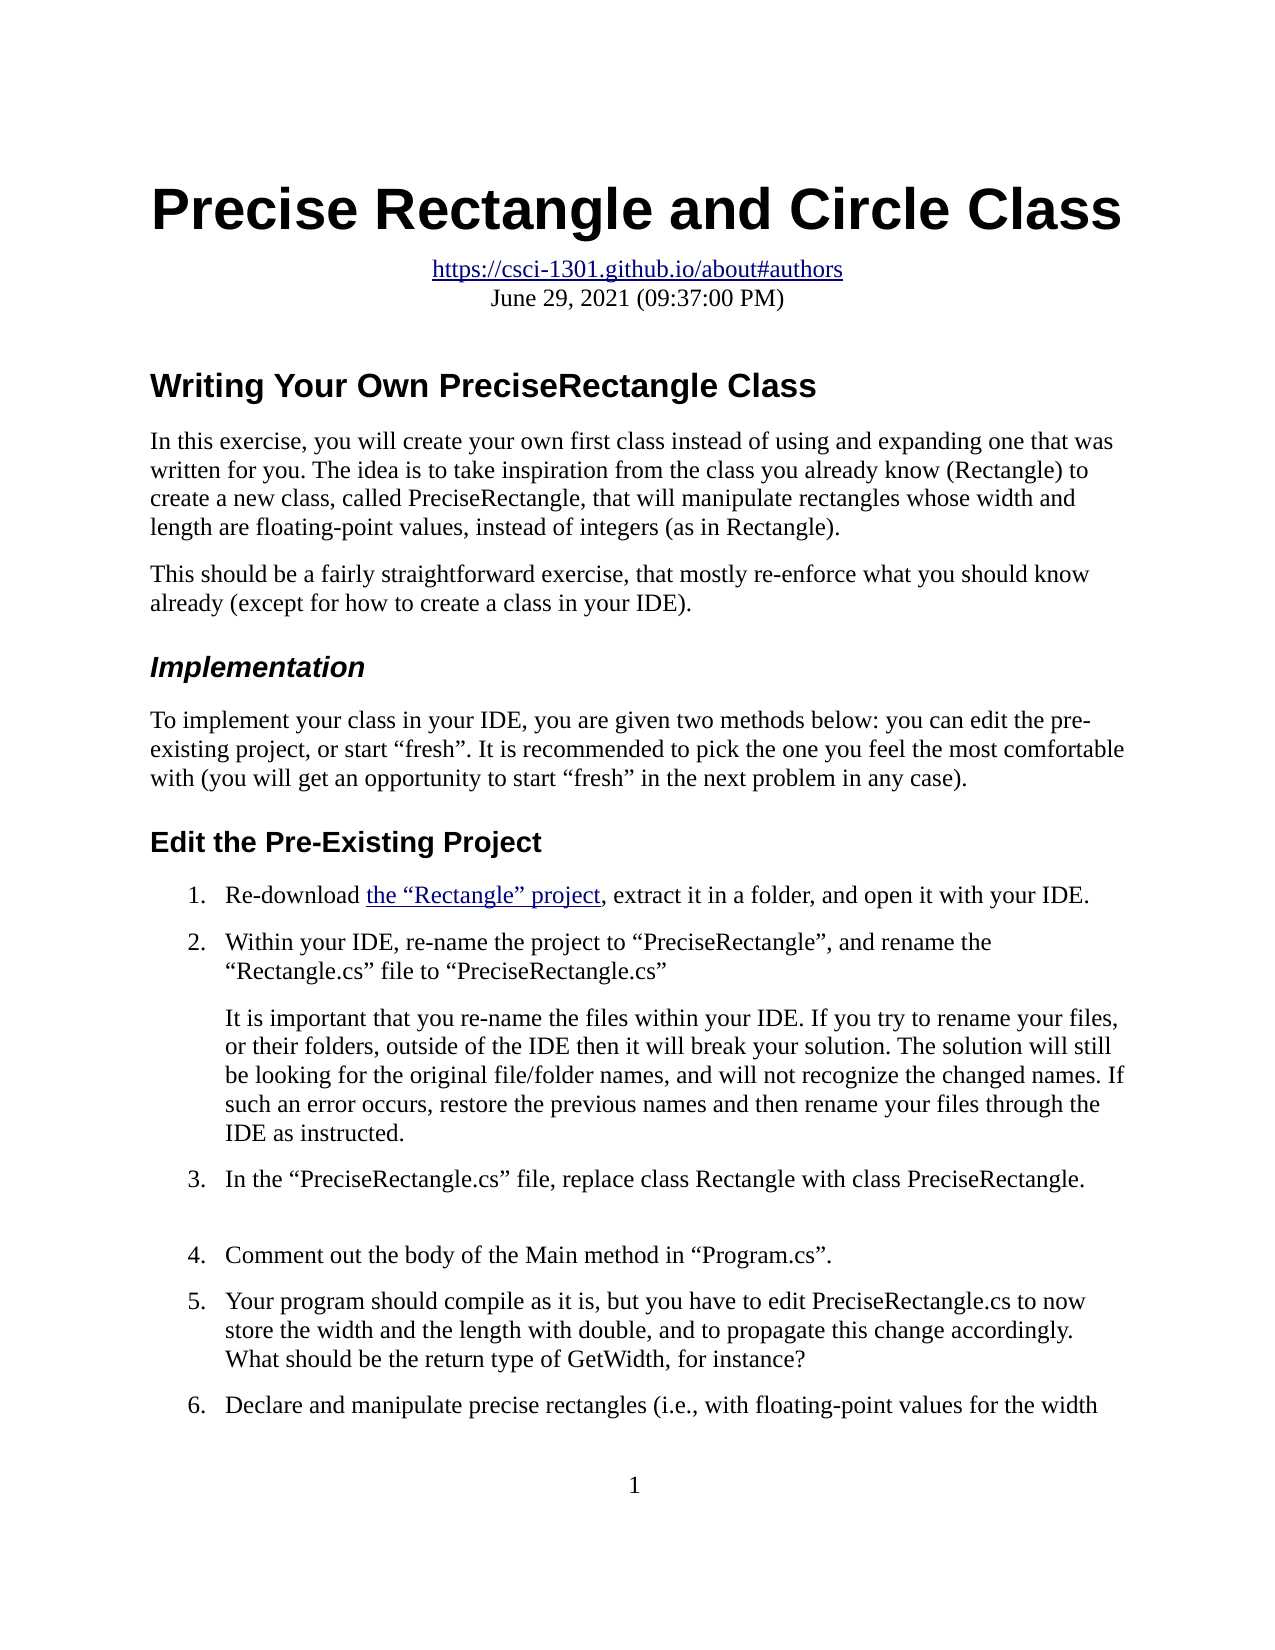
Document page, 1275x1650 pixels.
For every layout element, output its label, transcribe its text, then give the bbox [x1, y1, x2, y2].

list Re-download the “Rectangle” project, extract it in a folder, and open it with your IDE. [187, 881, 1125, 909]
title Precise Rectangle and Circle Class [150, 175, 1125, 242]
list Within your IDE, re-name the project to “PreciseRectangle”, and rename the “Rectangle.cs” file to “PreciseRectangle.cs” [187, 927, 1125, 985]
list Your program should compile as it is, but you have to edit PreciseRectangle.cs to now store the width and the length with double, and to propagate this change accordingly. What should be the return type of GetWidth, for instance? [187, 1286, 1125, 1373]
list Declare and manipulate precise rectangles (i.e., with floating-point values for the width [187, 1391, 1125, 1419]
subtitle Edit the Pre-Existing Project [150, 826, 1125, 859]
text This should be a fairly straightforward exercise, that mostly re-enforce what you should know already (except for how to create a class in your IDE). [150, 559, 1125, 616]
subtitle Implementation [150, 650, 1125, 684]
text To implement your class in your IDE, you are given two methods below: you can edit the pre-existing project, or start “fresh”. It is recommended to pick the one you feel the most comfortable with (you will get an opportunity to start “fresh” in the next problem in any case). [150, 705, 1125, 792]
list In the “PreciseRectangle.cs” file, replace class Rectangle with class PreciseRectangle. [187, 1164, 1125, 1222]
list Comment out the body of the Main method in “Program.cs”. [187, 1240, 1125, 1268]
subtitle Writing Your Own PreciseRectangle Class [150, 366, 1125, 404]
text June 29, 2021 (09:37:00 PM) [150, 283, 1125, 312]
list It is important that you re-name the files within your IDE. If you try to rename your files, or their folders, outside of the IDE then it will break your solution. The solution will still be looking for the original file/folder names, and will not recognize the changed names. If such an error occurs, restore the previous names and then rename your files through the IDE as instructed. [187, 1003, 1125, 1146]
text In this exercise, you will create your own first class instead of using and expanding one that was written for you. The idea is to take inspiration from the class you already know (Rectangle) to create a new class, called PreciseRectangle, that will manipulate rectangles whose width and length are floating-point values, instead of integers (as in Rectangle). [150, 426, 1125, 541]
text https://csci-1301.github.io/about#authors [150, 254, 1125, 283]
